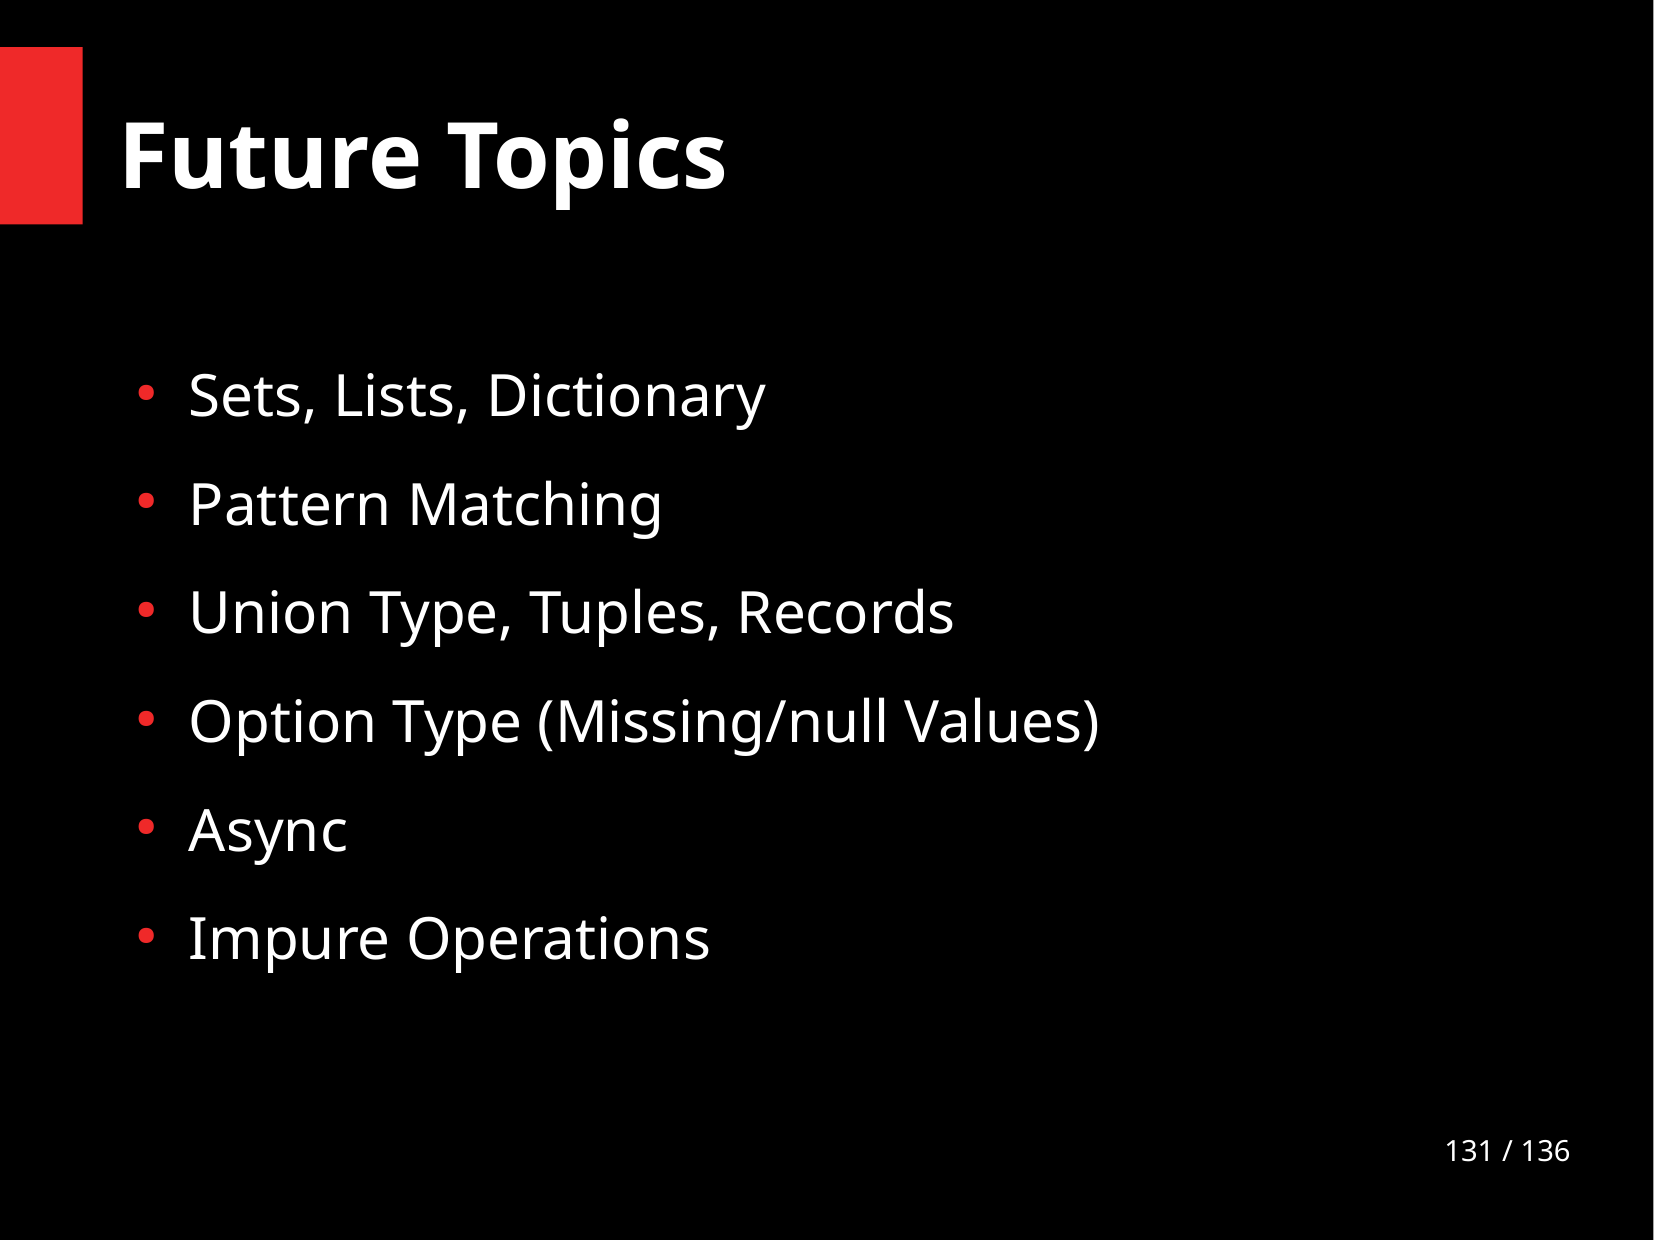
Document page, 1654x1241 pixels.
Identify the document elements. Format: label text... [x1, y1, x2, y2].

list Sets, Lists, Dictionary Pattern Matching Union Type, Tuples, Records Option Type (Missing/null Values) Async Impure Operations [118, 354, 1536, 1074]
title Future Topics [118, 49, 1571, 257]
